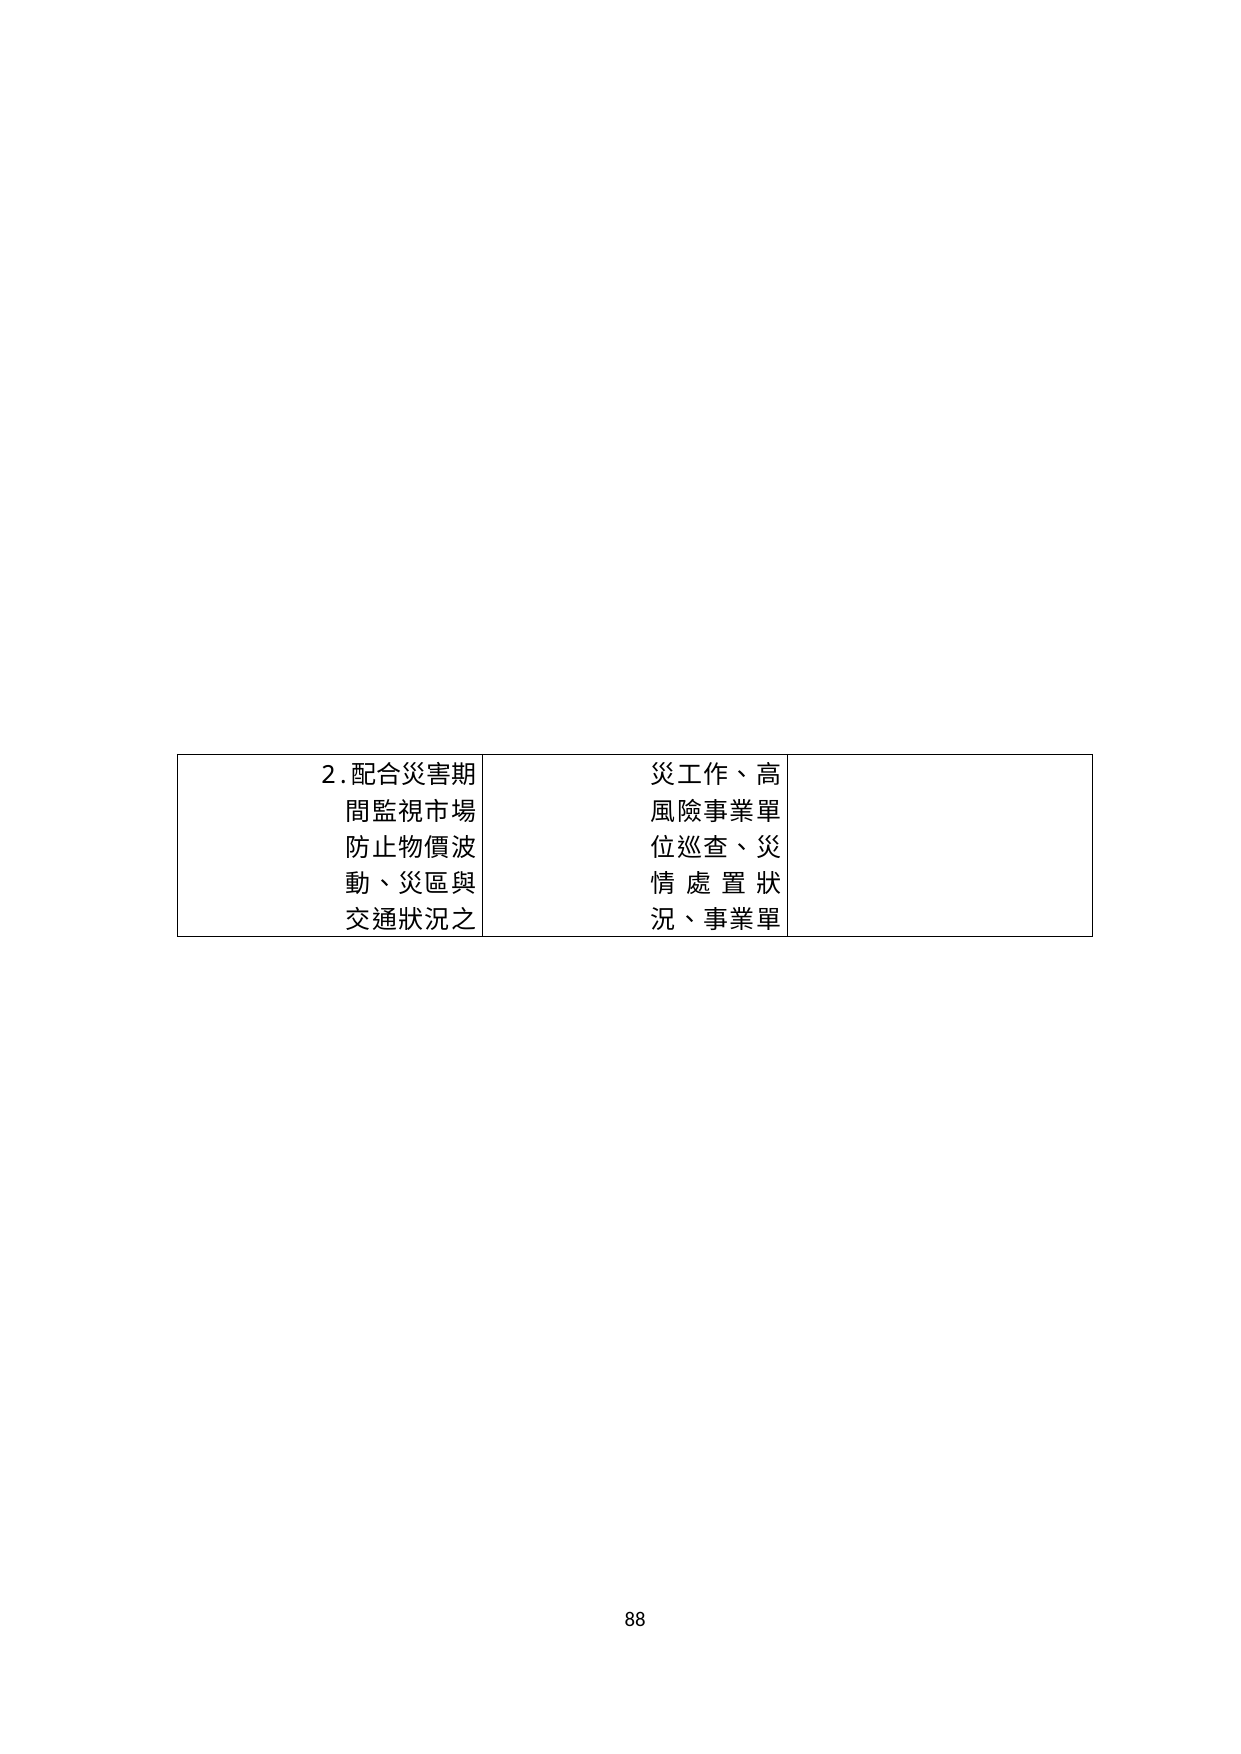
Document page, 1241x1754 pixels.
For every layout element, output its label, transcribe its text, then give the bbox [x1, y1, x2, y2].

table_cell [788, 755, 1092, 936]
table_cell 災工作、高風險事業單位巡查、災情處置狀況、事業單 [483, 755, 787, 936]
table_cell 2.配合災害期間監視市場防止物價波動、災區與交通狀況之 [178, 755, 482, 936]
